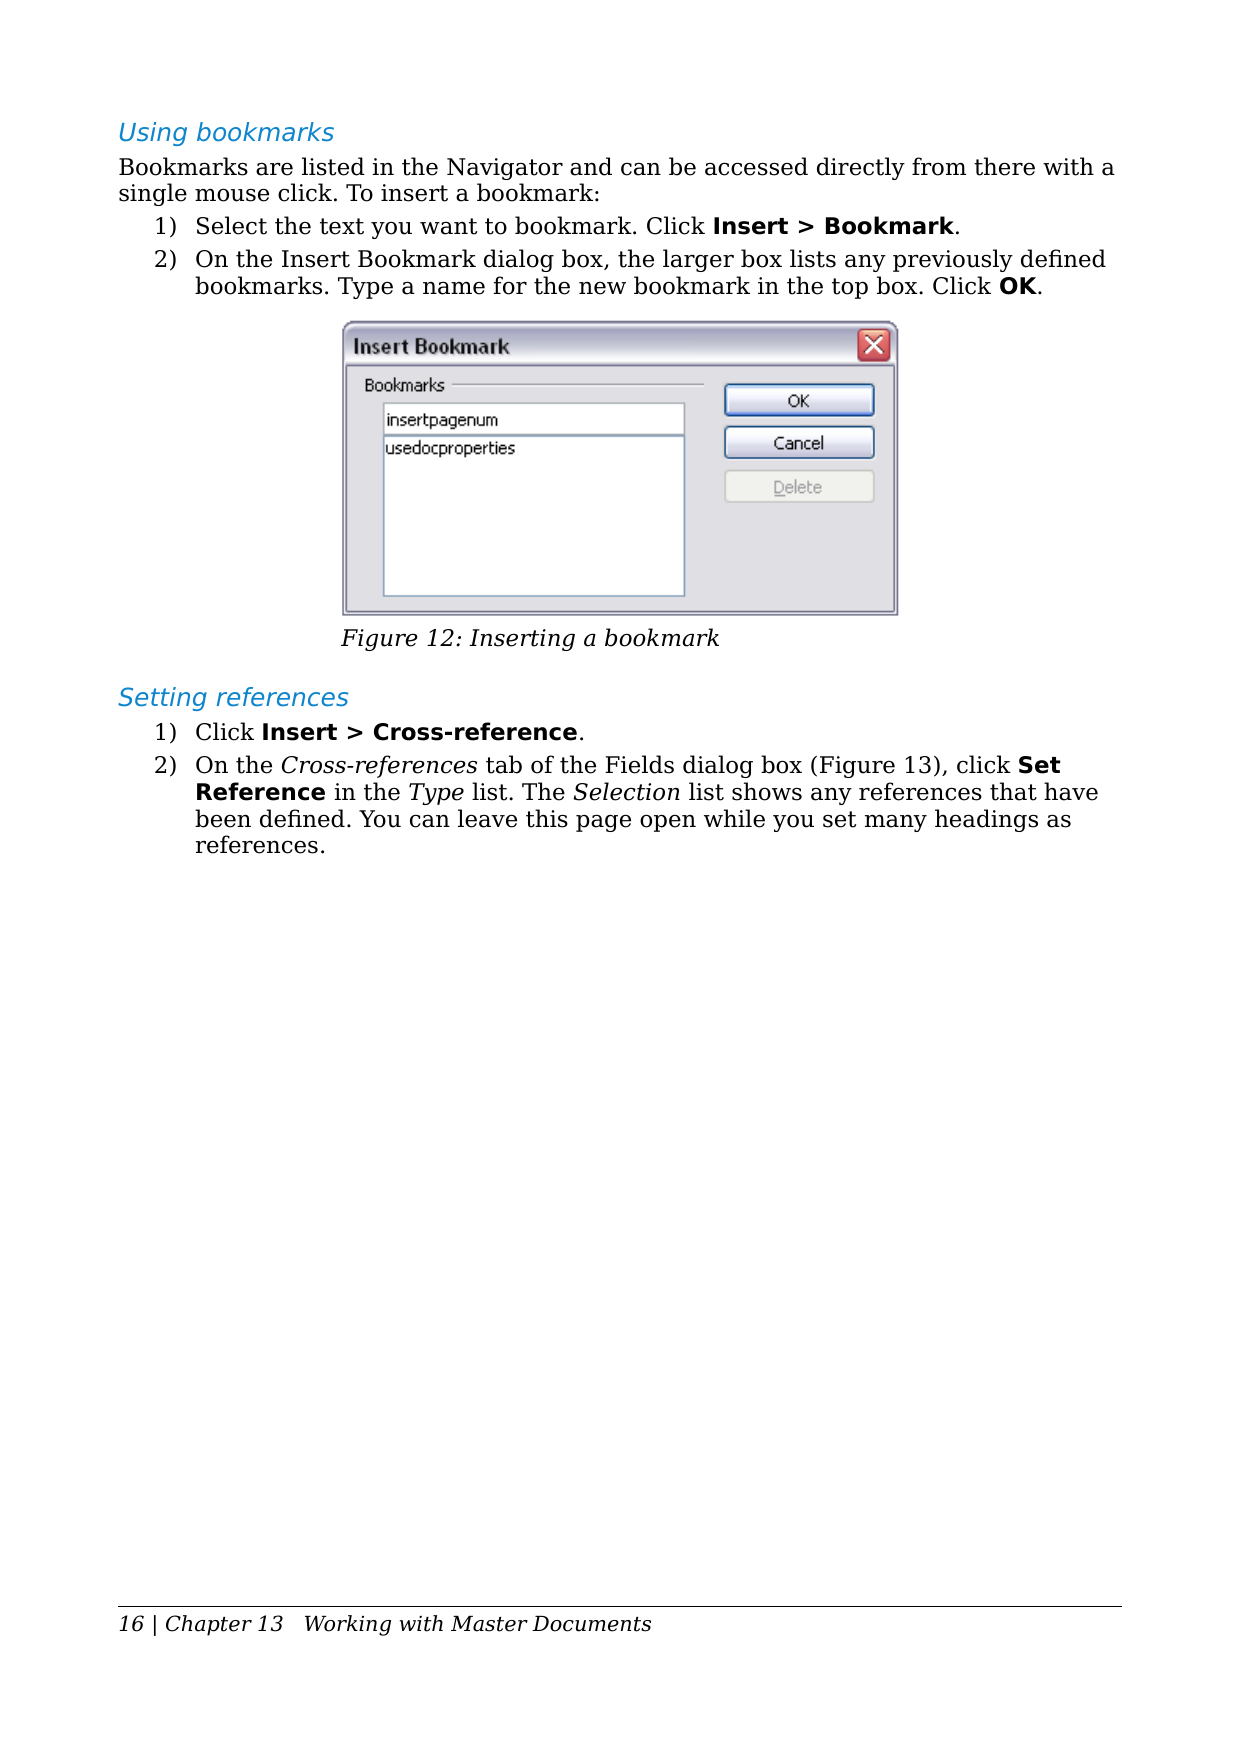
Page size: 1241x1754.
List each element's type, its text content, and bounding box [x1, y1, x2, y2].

subtitle Setting references [118, 684, 1122, 713]
list Bookmarks are listed in the Navigator and can be accessed directly from there with a single mouse click. To insert a bookmark: [118, 154, 1122, 207]
text Figure 12: Inserting a bookmark [341, 625, 899, 652]
list Select the text you want to bookmark. Click Insert > Bookmark. [177, 213, 1122, 240]
list On the Cross-references tab of the Fields dialog box (Figure 13), click Set Reference in the Type list. The Selection list shows any references that have been defined. You can leave this page open while you set many headings as references. [177, 752, 1122, 859]
picture [341, 318, 899, 619]
subtitle Using bookmarks [118, 118, 1122, 147]
list On the Insert Bookmark dialog box, the larger box lists any previously defined bookmarks. Type a name for the new bookmark in the top box. Click OK. [177, 246, 1122, 300]
list Click Insert > Cross-reference. [177, 719, 1122, 746]
